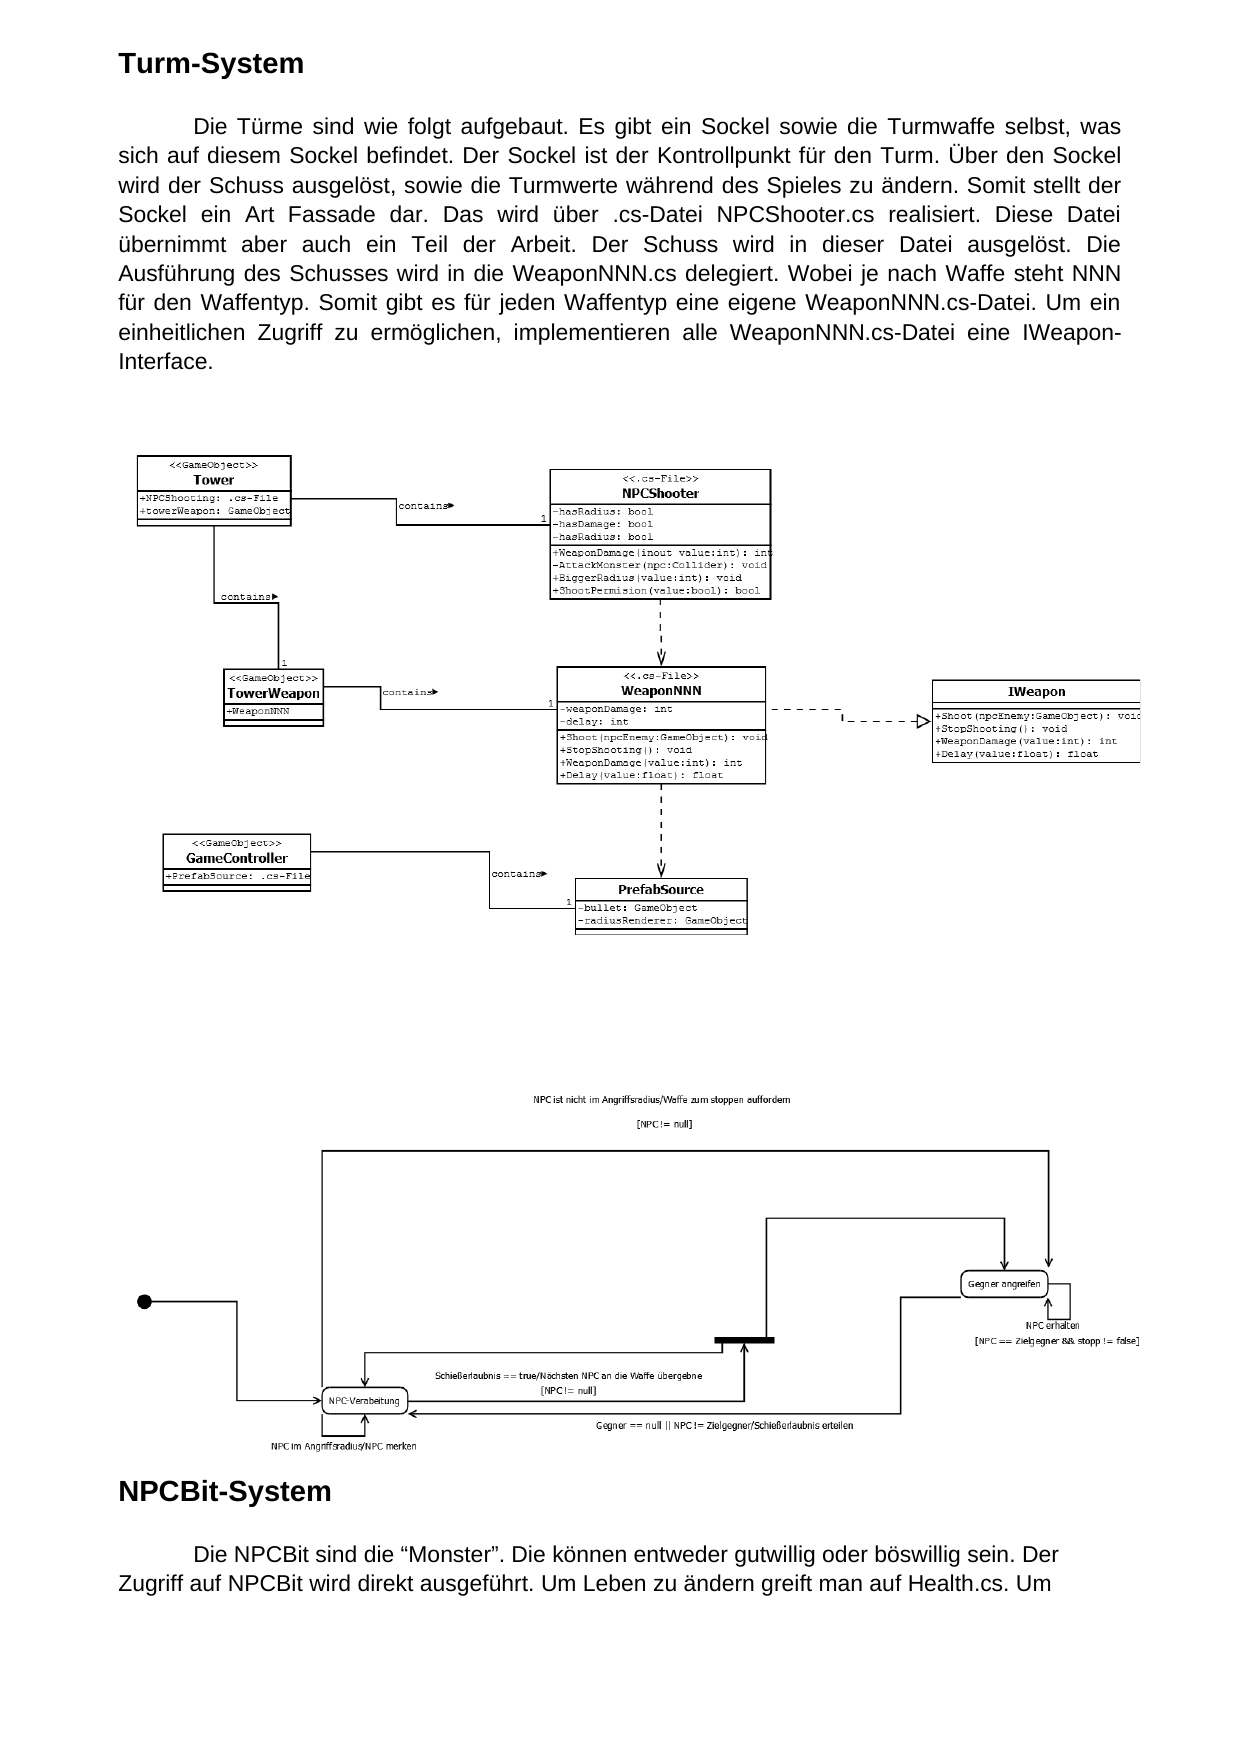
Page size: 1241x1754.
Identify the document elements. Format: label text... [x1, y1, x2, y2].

text NPCBit-System [118, 1474, 1122, 1507]
text Die Türme sind wie folgt aufgebaut. Es gibt ein Sockel sowie die Turmwaffe selbst, was sich auf diesem Sockel befindet. Der Sockel ist der Kontrollpunkt für den Turm. Über den Sockel wird der Schuss ausgelöst, sowie die Turmwerte während des Spieles zu ändern. Somit stellt der Sockel ein Art Fassade dar. Das wird über .cs-Datei NPCShooter.cs realisiert. Diese Datei übernimmt aber auch ein Teil der Arbeit. Der Schuss wird in dieser Datei ausgelöst. Die Ausführung des Schusses wird in die WeaponNNN.cs delegiert. Wobei je nach Waffe steht NNN für den Waffentyp. Somit gibt es für jeden Waffentyp eine eigene WeaponNNN.cs-Datei. Um ein einheitlichen Zugriff zu ermöglichen, implementieren alle WeaponNNN.cs-Datei eine IWeapon-Interface. [118, 114, 1122, 374]
text Turm-System [118, 47, 1122, 80]
picture [136, 455, 1141, 935]
text Die NPCBit sind die “Monster”. Die können entweder gutwillig oder böswillig sein. Der Zugriff auf NPCBit wird direkt ausgeführt. Um Leben zu ändern greift man auf Health.cs. Um [118, 1541, 1122, 1596]
picture [136, 1093, 1141, 1452]
